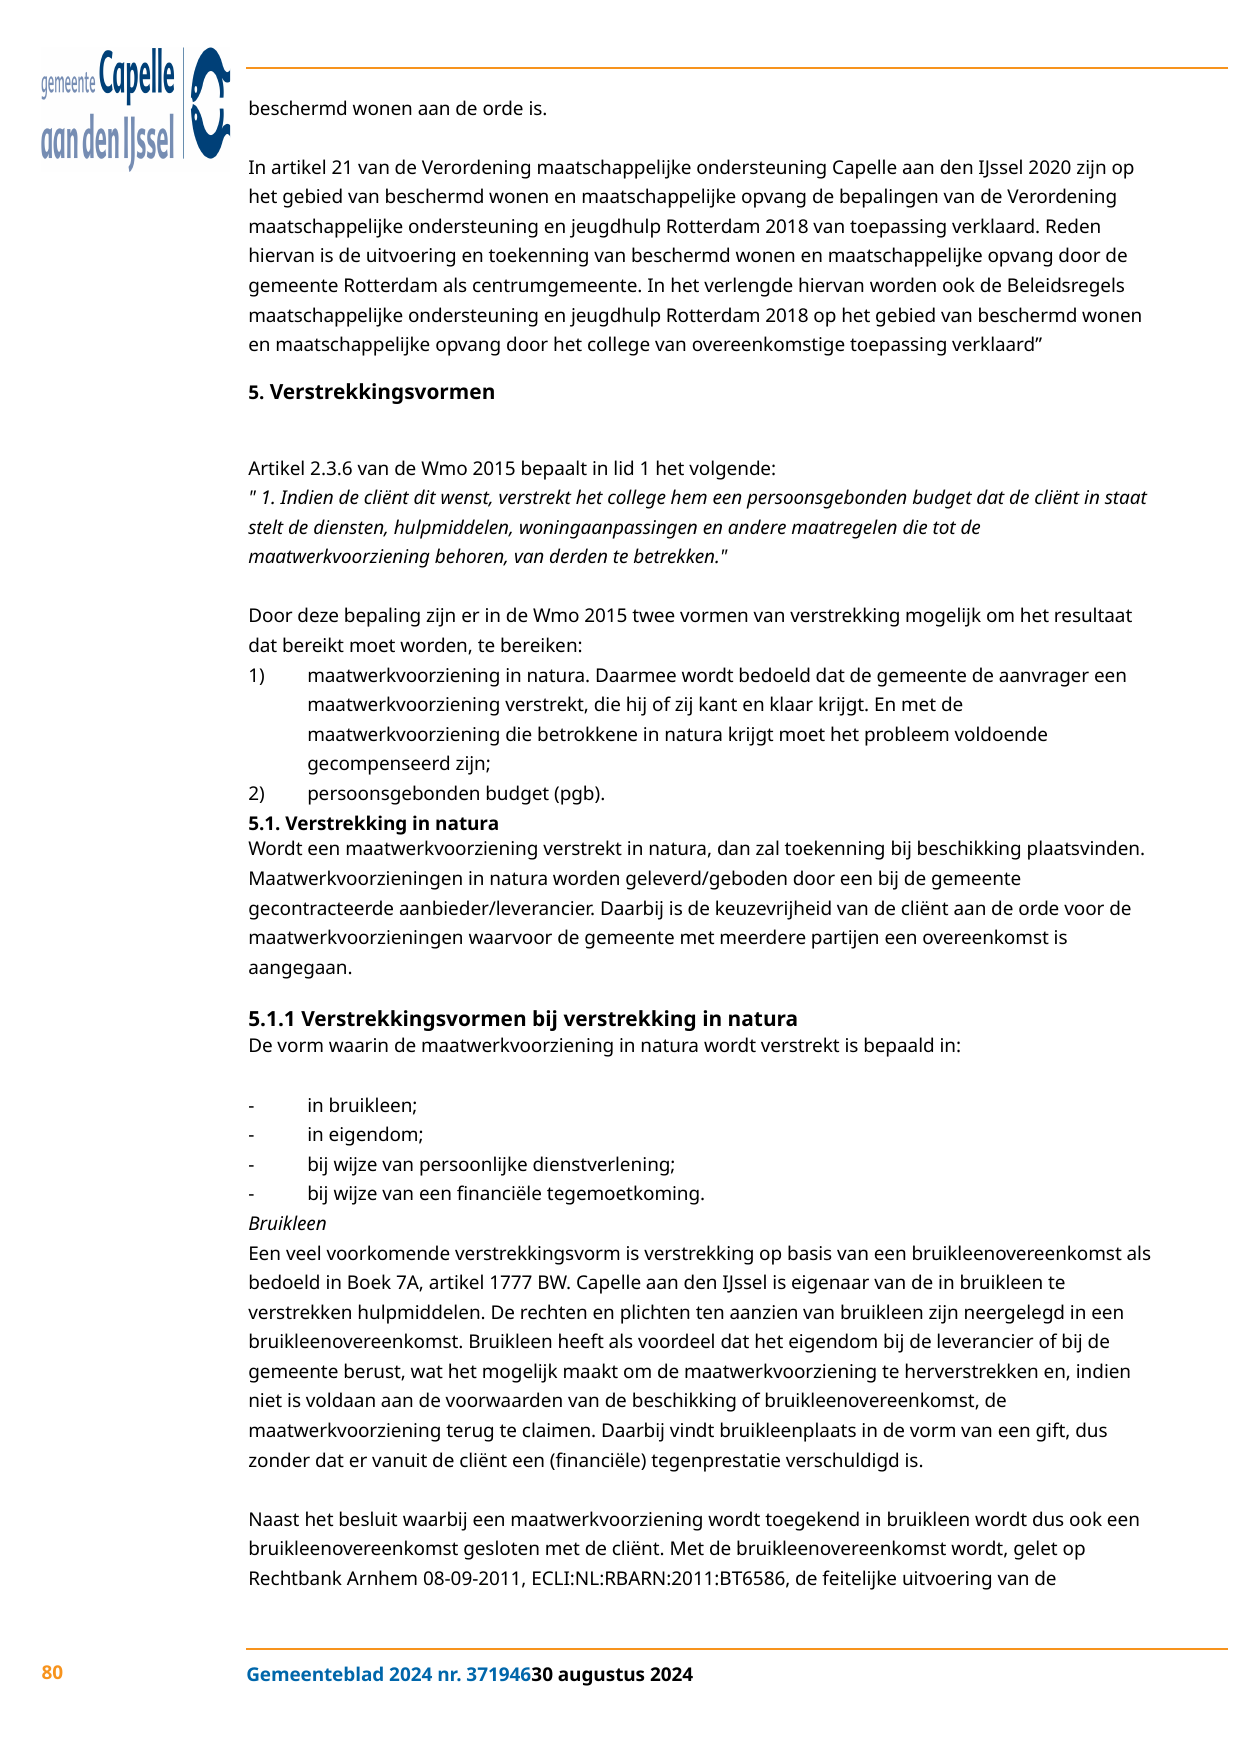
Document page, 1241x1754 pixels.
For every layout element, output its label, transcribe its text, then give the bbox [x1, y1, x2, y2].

picture [41, 47, 231, 172]
text Wordt een maatwerkvoorziening verstrekt in natura, dan zal toekenning bij beschikking plaatsvinden. Maatwerkvoorzieningen in natura worden geleverd/geboden door een bij de gemeente gecontracteerde aanbieder/leverancier. Daarbij is de keuzevrijheid van de cliënt aan de orde voor de maatwerkvoorzieningen waarvoor de gemeente met meerdere partijen een overeenkomst is aangegaan. [248, 836, 1152, 979]
list bij wijze van een financiële tegemoetkoming. [248, 1181, 1152, 1206]
text In artikel 21 van de Verordening maatschappelijke ondersteuning Capelle aan den IJssel 2020 zijn op het gebied van beschermd wonen en maatschappelijke opvang de bepalingen van de Verordening maatschappelijke ondersteuning en jeugdhulp Rotterdam 2018 van toepassing verklaard. Reden hiervan is de uitvoering en toekenning van beschermd wonen en maatschappelijke opvang door de gemeente Rotterdam als centrumgemeente. In het verlengde hiervan worden ook de Beleidsregels maatschappelijke ondersteuning en jeugdhulp Rotterdam 2018 op het gebied van beschermd wonen en maatschappelijke opvang door het college van overeenkomstige toepassing verklaard” [248, 154, 1152, 357]
text beschermd wonen aan de orde is. [248, 95, 1152, 121]
text Naast het besluit waarbij een maatwerkvoorziening wordt toegekend in bruikleen wordt dus ook een bruikleenovereenkomst gesloten met de cliënt. Met de bruikleenovereenkomst wordt, gelet op Rechtbank Arnhem 08-09-2011, ECLI:NL:RBARN:2011:BT6586, de feitelijke uitvoering van de [248, 1506, 1152, 1591]
list in eigendom; [248, 1121, 1152, 1147]
text Door deze bepaling zijn er in de Wmo 2015 twee vormen van verstrekking mogelijk om het resultaat dat bereikt moet worden, te bereiken: [248, 603, 1152, 658]
text Bruikleen [248, 1210, 1152, 1236]
text Artikel 2.3.6 van de Wmo 2015 bepaalt in lid 1 het volgende: [248, 455, 1152, 481]
list persoonsgebonden budget (pgb). [248, 780, 1152, 806]
text " 1. Indien de cliënt dit wenst, verstrekt het college hem een persoonsgebonden budget dat de cliënt in staat stelt de diensten, hulpmiddelen, woningaanpassingen en andere maatregelen die tot de maatwerkvoorziening behoren, van derden te betrekken." [248, 484, 1152, 569]
text 5.1.1 Verstrekkingsvormen bij verstrekking in natura [248, 1004, 1152, 1033]
text 5. Verstrekkingsvormen [248, 377, 1152, 406]
text 5.1. Verstrekking in natura [248, 810, 1152, 836]
text De vorm waarin de maatwerkvoorziening in natura wordt verstrekt is bepaald in: [248, 1033, 1152, 1058]
list maatwerkvoorziening in natura. Daarmee wordt bedoeld dat de gemeente de aanvrager een maatwerkvoorziening verstrekt, die hij of zij kant en klaar krijgt. En met de maatwerkvoorziening die betrokkene in natura krijgt moet het probleem voldoende gecompenseerd zijn; [248, 662, 1152, 776]
list bij wijze van persoonlijke dienstverlening; [248, 1151, 1152, 1177]
text Een veel voorkomende verstrekkingsvorm is verstrekking op basis van een bruikleenovereenkomst als bedoeld in Boek 7A, artikel 1777 BW. Capelle aan den IJssel is eigenaar van de in bruikleen te verstrekken hulpmiddelen. De rechten en plichten ten aanzien van bruikleen zijn neergelegd in een bruikleenovereenkomst. Bruikleen heeft als voordeel dat het eigendom bij de leverancier of bij de gemeente berust, wat het mogelijk maakt om de maatwerkvoorziening te herverstrekken en, indien niet is voldaan aan de voorwaarden van de beschikking of bruikleenovereenkomst, de maatwerkvoorziening terug te claimen. Daarbij vindt bruikleenplaats in de vorm van een gift, dus zonder dat er vanuit de cliënt een (financiële) tegenprestatie verschuldigd is. [248, 1240, 1152, 1473]
list in bruikleen; [248, 1092, 1152, 1118]
